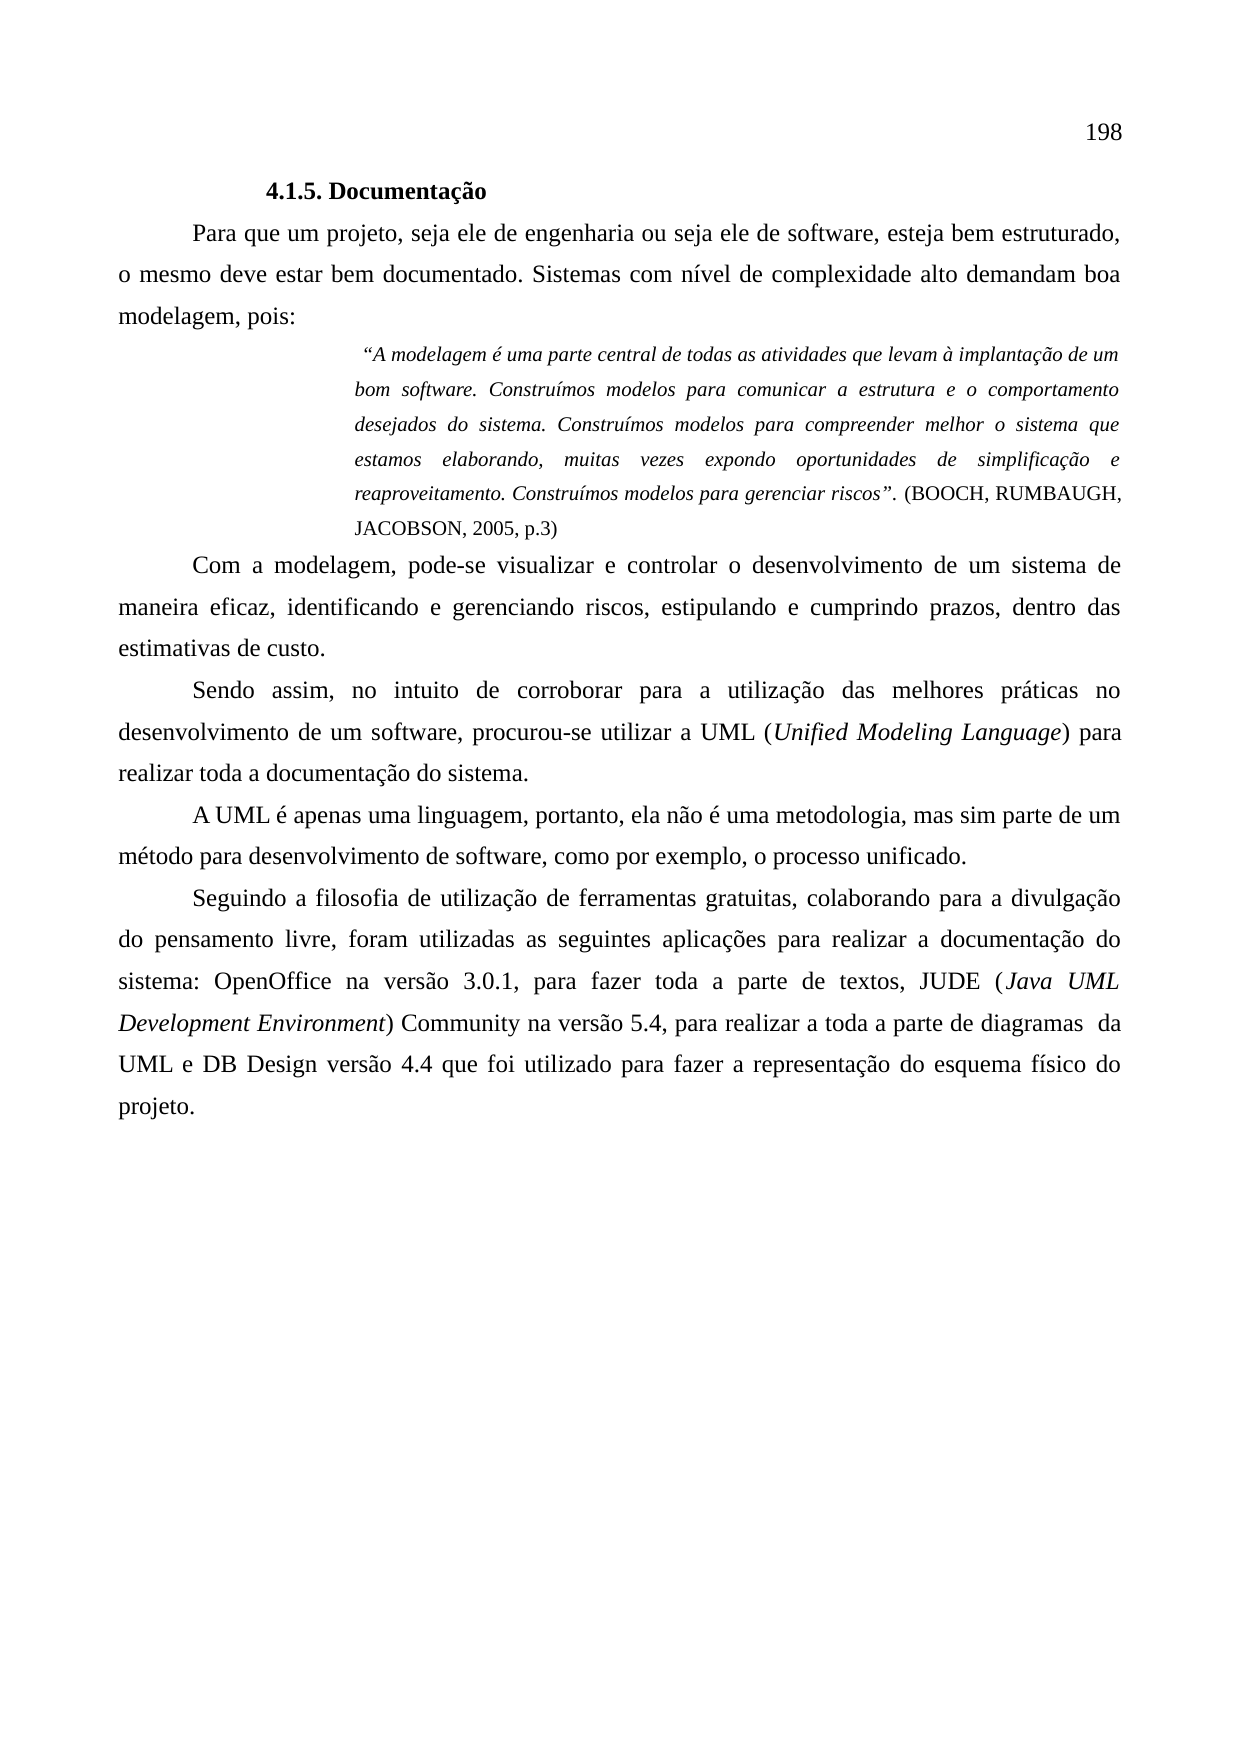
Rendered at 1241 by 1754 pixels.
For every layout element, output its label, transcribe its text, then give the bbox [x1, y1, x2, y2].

text A UML é apenas uma linguagem, portanto, ela não é uma metodologia, mas sim parte de um método para desenvolvimento de software, como por exemplo, o processo unificado. [118, 801, 1122, 870]
text 4.1.5. Documentação [118, 177, 1122, 205]
text Com a modelagem, pode-se visualizar e controlar o desenvolvimento de um sistema de maneira eficaz, identificando e gerenciando riscos, estipulando e cumprindo prazos, dentro das estimativas de custo. [118, 551, 1122, 662]
text Sendo assim, no intuito de corroborar para a utilização das melhores práticas no desenvolvimento de um software, procurou-se utilizar a UML (Unified Modeling Language) para realizar toda a documentação do sistema. [118, 676, 1122, 787]
text Para que um projeto, seja ele de engenharia ou seja ele de software, esteja bem estruturado, o mesmo deve estar bem documentado. Sistemas com nível de complexidade alto demandam boa modelagem, pois: [118, 219, 1122, 329]
text Seguindo a filosofia de utilização de ferramentas gratuitas, colaborando para a divulgação do pensamento livre, foram utilizadas as seguintes aplicações para realizar a documentação do sistema: OpenOffice na versão 3.0.1, para fazer toda a parte de textos, JUDE (Java UML Development Environment) Community na versão 5.4, para realizar a toda a parte de diagramas da UML e DB Design versão 4.4 que foi utilizado para fazer a representação do esquema físico do projeto. [118, 884, 1122, 1119]
text “A modelagem é uma parte central de todas as atividades que levam à implantação de um bom software. Construímos modelos para comunicar a estrutura e o comportamento desejados do sistema. Construímos modelos para compreender melhor o sistema que estamos elaborando, muitas vezes expondo oportunidades de simplificação e reaproveitamento. Construímos modelos para gerenciar riscos”. (BOOCH, RUMBAUGH, JACOBSON, 2005, p.3) [354, 343, 1122, 540]
